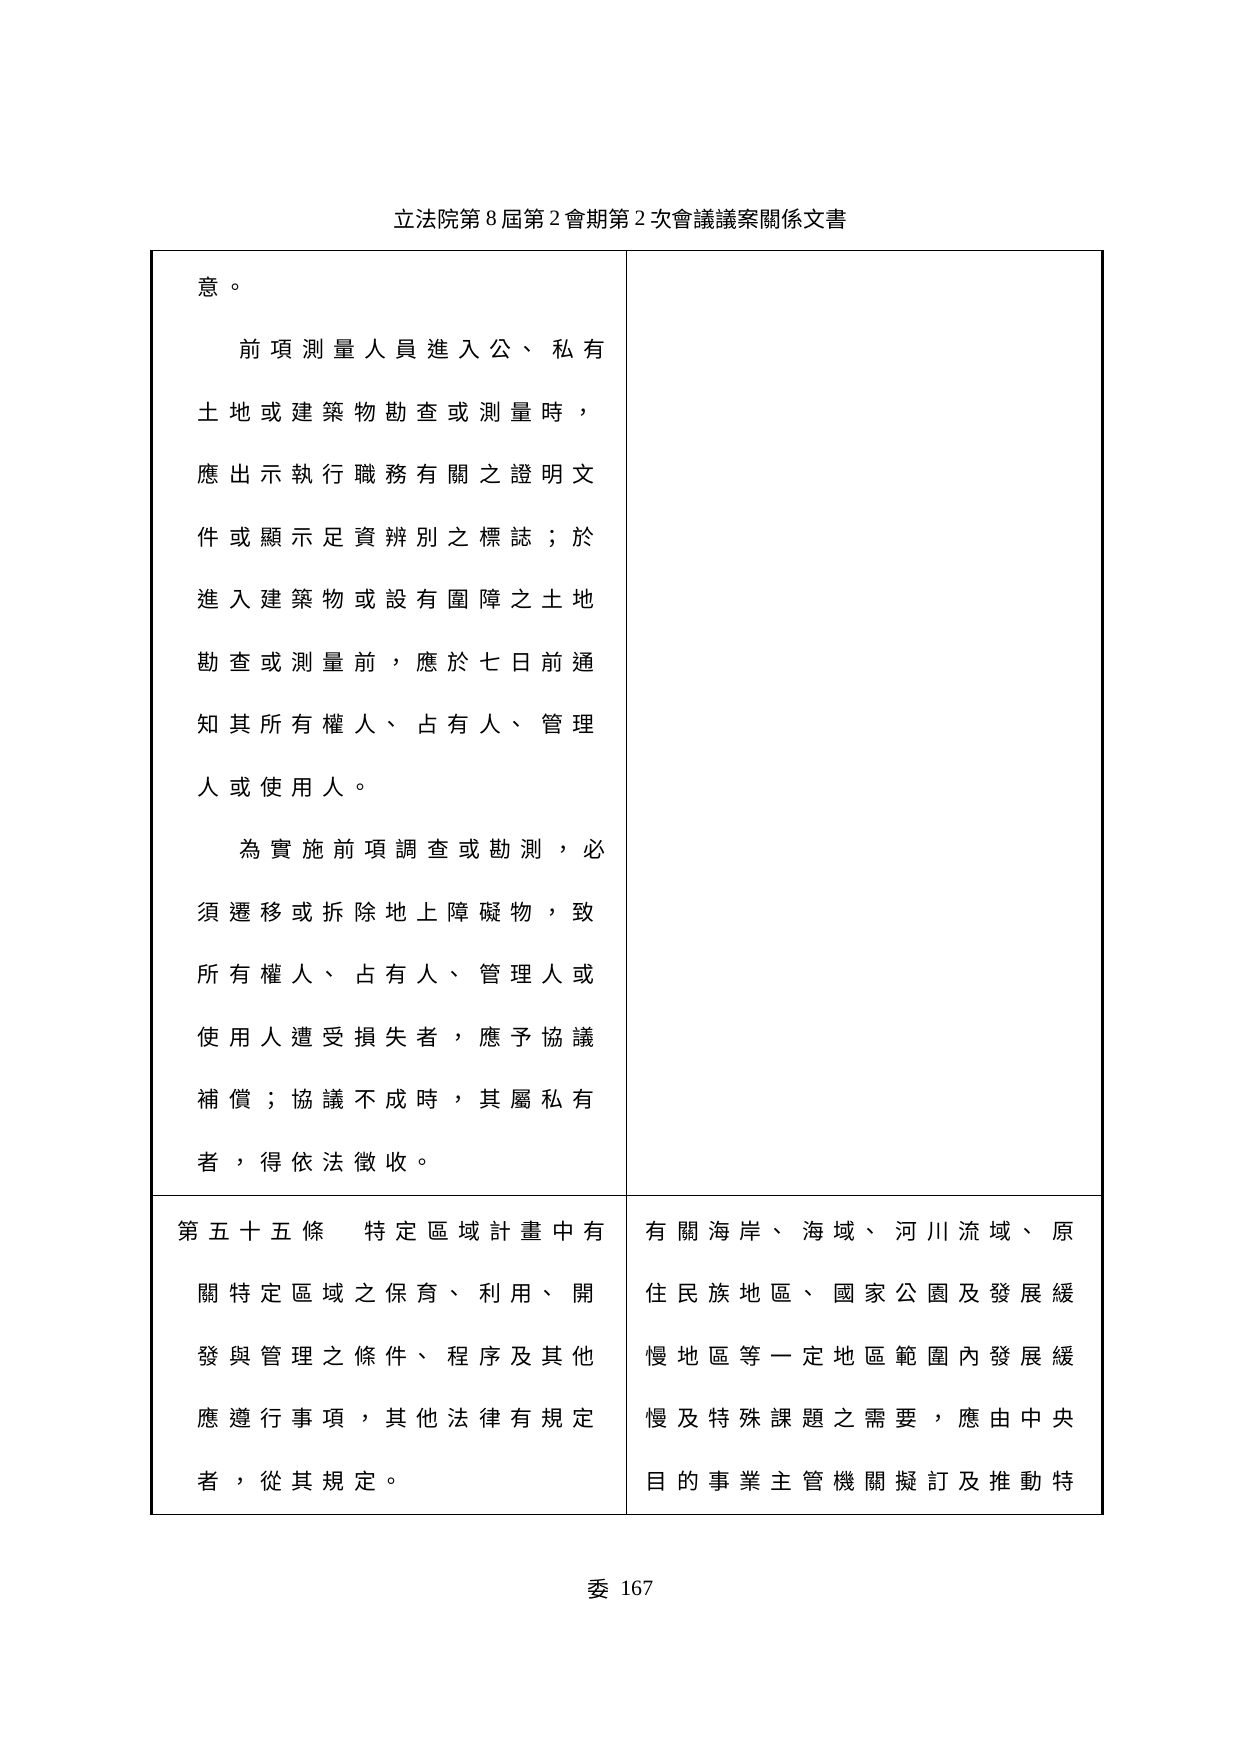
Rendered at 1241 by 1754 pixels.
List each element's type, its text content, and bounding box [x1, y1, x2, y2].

table_cell 第五十五條 特定區域計畫中有關特定區域之保育、利用、開發與管理之條件、程序及其他應遵行事項，其他法律有規定者，從其規定。 [153, 1196, 626, 1514]
table_cell 有關海岸、海域、河川流域、原住民族地區、國家公園及發展緩慢地區等一定地區範圍內發展緩慢及特殊課題之需要，應由中央目的事業主管機關擬訂及推動特 [627, 1196, 1101, 1514]
table_cell 意。 前項測量人員進入公、私有土地或建築物勘查或測量時，應出示執行職務有關之證明文件或顯示足資辨別之標誌；於進入建築物或設有圍障之土地勘查或測量前，應於七日前通知其所有權人、占有人、管理人或使用人。 為實施前項調查或勘測，必須遷移或拆除地上障礙物，致所有權人、占有人、管理人或使用人遭受損失者，應予協議補償；協議不成時，其屬私有者，得依法徵收。 [153, 251, 626, 1194]
table_cell [627, 251, 1101, 1194]
